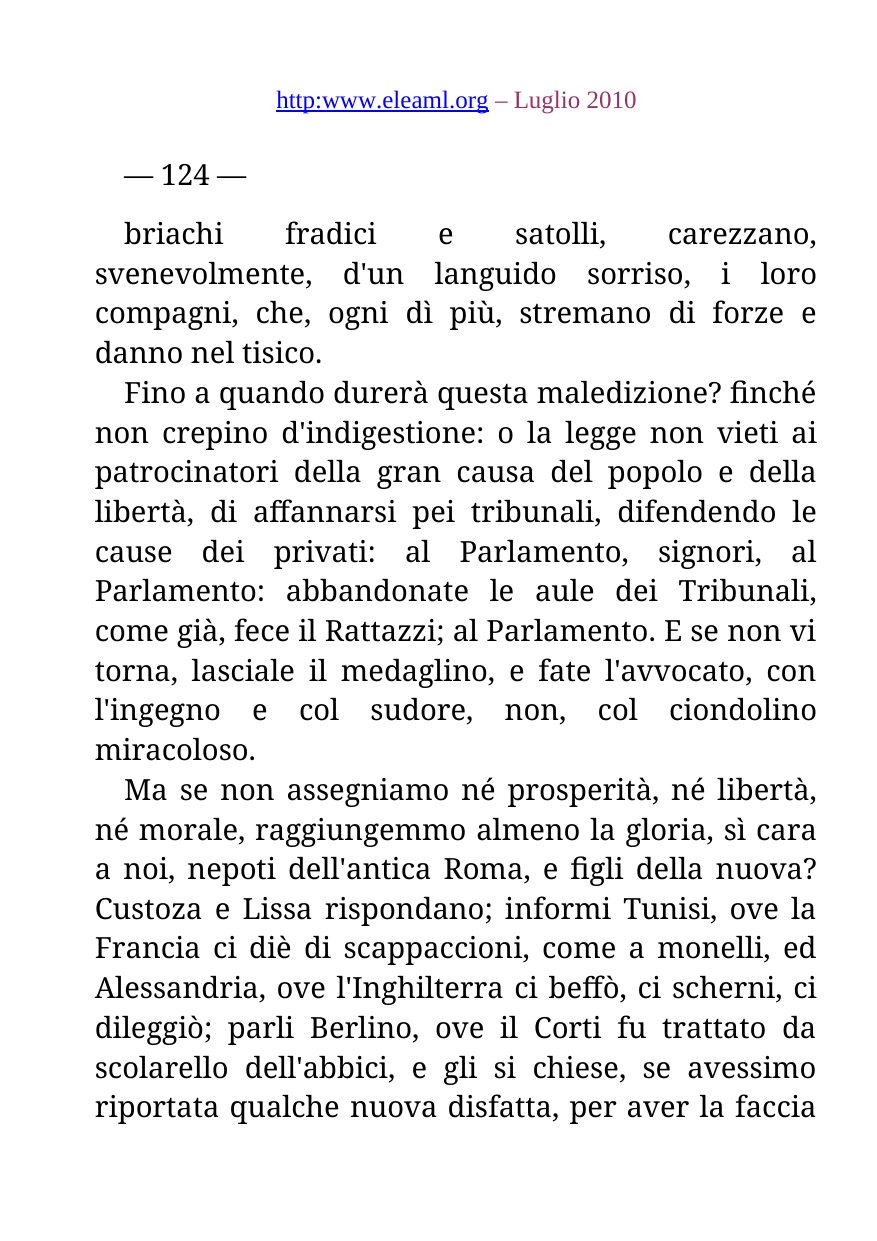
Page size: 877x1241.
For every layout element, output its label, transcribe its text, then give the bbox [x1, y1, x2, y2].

text Ma se non assegniamo né prosperità, né libertà, né morale, raggiungemmo almeno la gloria, sì cara a noi, nepoti dell'antica Roma, e figli della nuova? Custoza e Lissa rispondano; informi Tunisi, ove la Francia ci diè di scappaccioni, come a monelli, ed Alessandria, ove l'Inghilterra ci beffò, ci scherni, ci dileggiò; parli Berlino, ove il Corti fu trattato da scolarello dell'abbici, e gli si chiese, se avessimo riportata qualche nuova disfatta, per aver la faccia [94, 769, 818, 1126]
text briachi fradici e satolli, carezzano, svenevolmente, d'un languido sorriso, i loro compagni, che, ogni dì più, stremano di forze e danno nel tisico. [94, 213, 818, 372]
text — 124 — [94, 154, 818, 193]
text Fino a quando durerà questa maledizione? finché non crepino d'indigestione: o la legge non vieti ai patrocinatori della gran causa del popolo e della libertà, di affannarsi pei tribunali, difendendo le cause dei privati: al Parlamento, signori, al Parlamento: abbandonate le aule dei Tribunali, come già, fece il Rattazzi; al Parlamento. E se non vi torna, lasciale il medaglino, e fate l'avvocato, con l'ingegno e col sudore, non, col ciondolino miracoloso. [94, 372, 818, 769]
